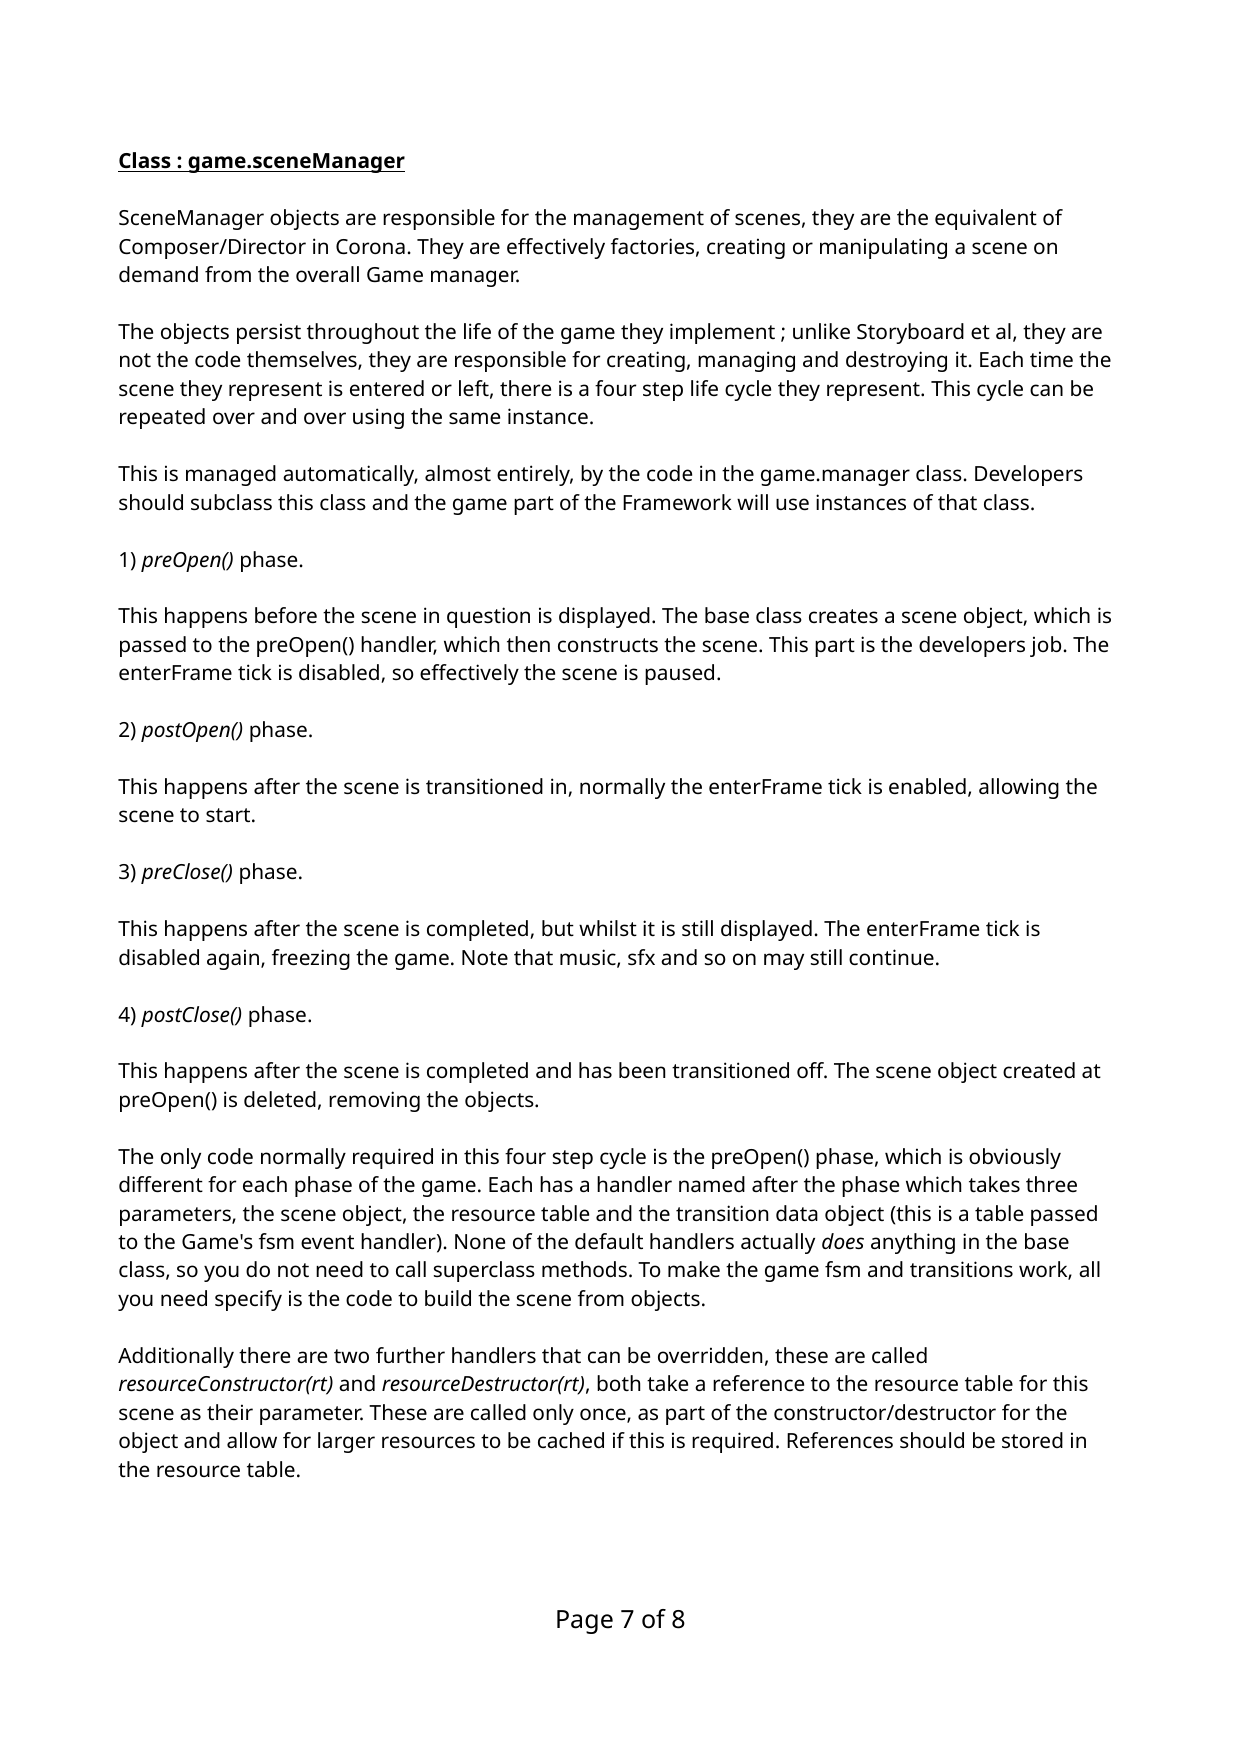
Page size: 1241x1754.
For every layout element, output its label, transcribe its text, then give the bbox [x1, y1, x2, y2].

text The only code normally required in this four step cycle is the preOpen() phase, which is obviously different for each phase of the game. Each has a handler named after the phase which takes three parameters, the scene object, the resource table and the transition data object (this is a table passed to the Game's fsm event handler). None of the default handlers actually does anything in the base class, so you do not need to call superclass methods. To make the game fsm and transitions work, all you need specify is the code to build the scene from objects. [118, 1142, 1122, 1312]
text This is managed automatically, almost entirely, by the code in the game.manager class. Developers should subclass this class and the game part of the Framework will use instances of that class. [118, 459, 1122, 516]
text 2) postOpen() phase. [118, 715, 1122, 744]
text This happens after the scene is completed and has been transitioned off. The scene object created at preOpen() is deleted, removing the objects. [118, 1057, 1122, 1113]
text Class : game.sceneManager [118, 147, 1122, 175]
text 1) preOpen() phase. [118, 545, 1122, 573]
text Additionally there are two further handlers that can be overridden, these are called resourceConstructor(rt) and resourceDestructor(rt), both take a reference to the resource table for this scene as their parameter. These are called only once, as part of the constructor/destructor for the object and allow for larger resources to be cached if this is required. References should be stored in the resource table. [118, 1341, 1122, 1483]
text The objects persist throughout the life of the game they implement ; unlike Storyboard et al, they are not the code themselves, they are responsible for creating, managing and destroying it. Each time the scene they represent is entered or left, there is a four step life cycle they represent. This cycle can be repeated over and over using the same instance. [118, 317, 1122, 431]
text This happens before the scene in question is displayed. The base class creates a scene object, which is passed to the preOpen() handler, which then constructs the scene. This part is the developers job. The enterFrame tick is disabled, so effectively the scene is paused. [118, 602, 1122, 687]
text This happens after the scene is completed, but whilst it is still displayed. The enterFrame tick is disabled again, freezing the game. Note that music, sfx and so on may still continue. [118, 914, 1122, 971]
text This happens after the scene is transitioned in, normally the enterFrame tick is enabled, allowing the scene to start. [118, 772, 1122, 829]
text 4) postClose() phase. [118, 1000, 1122, 1028]
text 3) preClose() phase. [118, 857, 1122, 886]
text SceneManager objects are responsible for the management of scenes, they are the equivalent of Composer/Director in Corona. They are effectively factories, creating or manipulating a scene on demand from the overall Game manager. [118, 203, 1122, 289]
